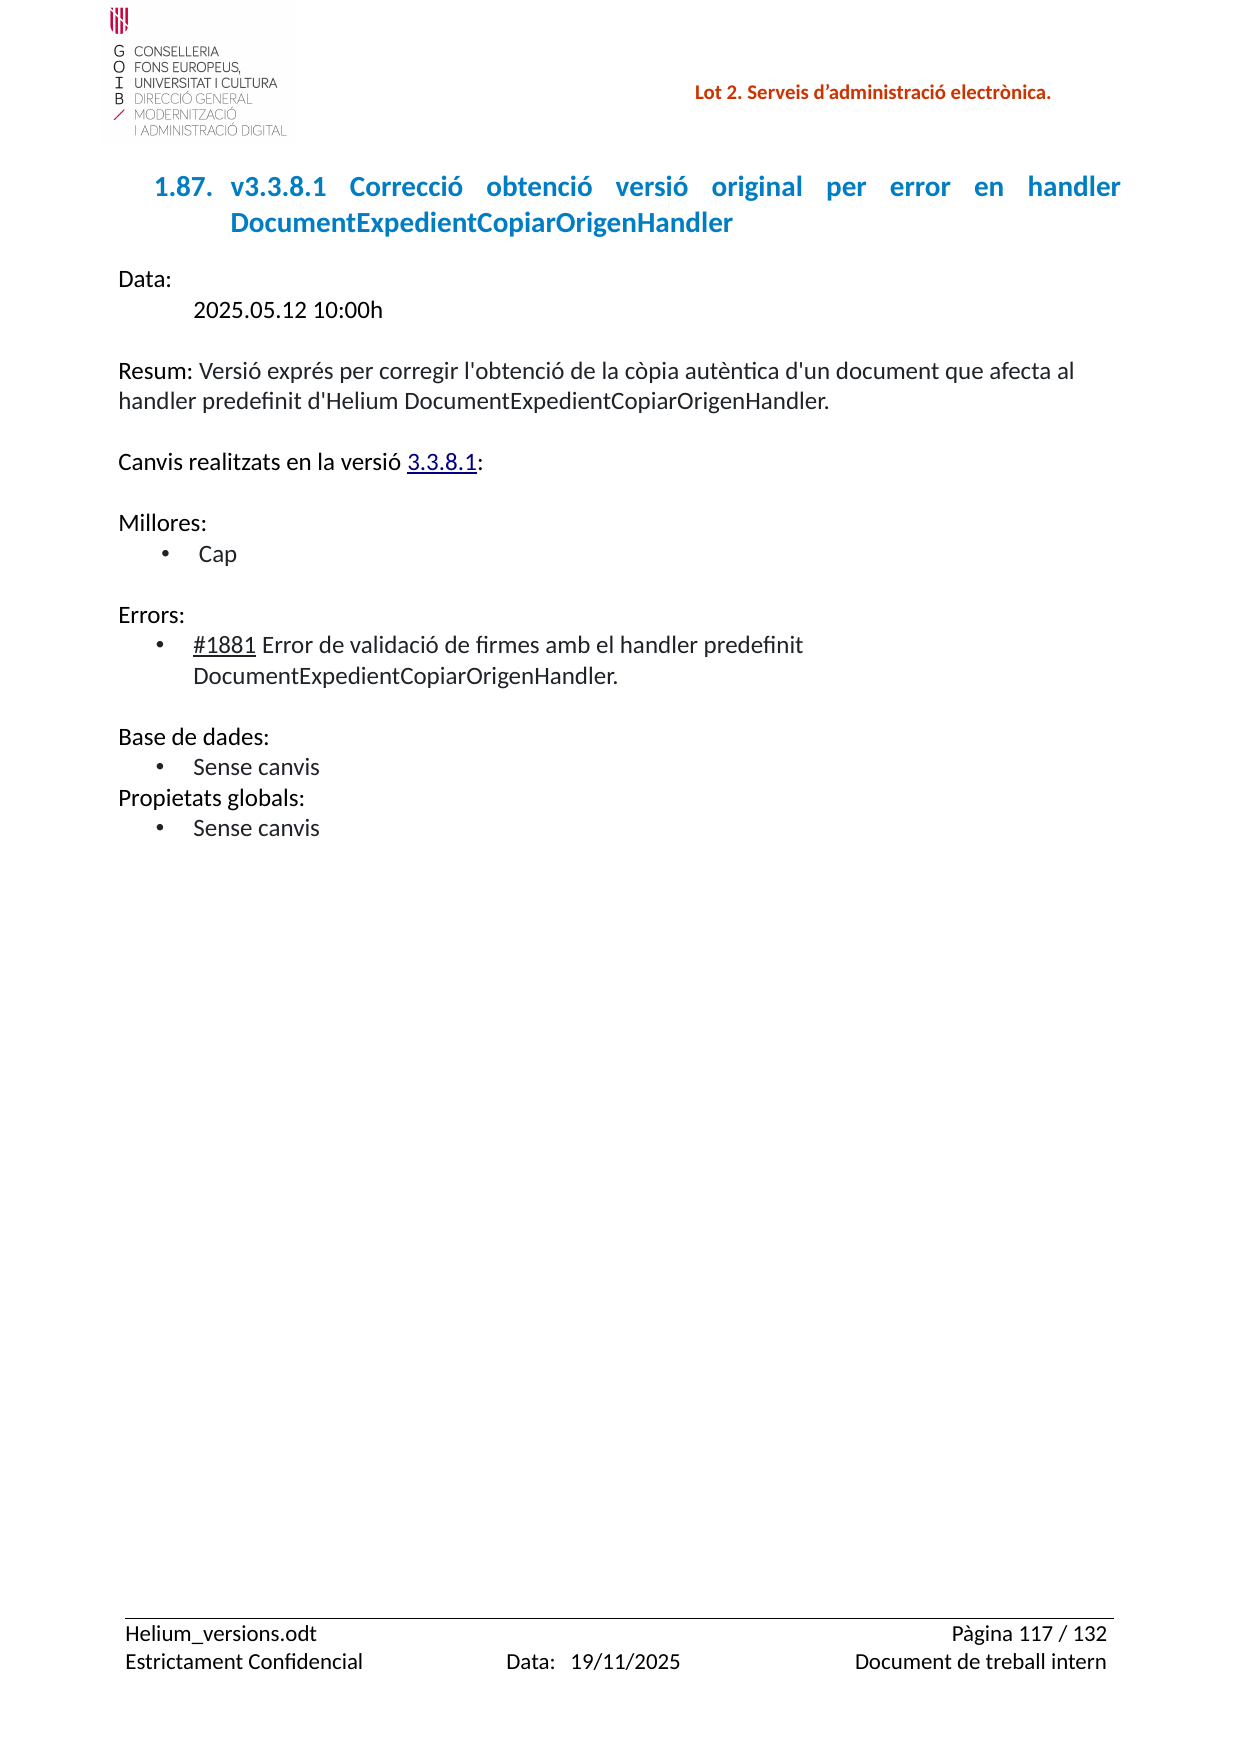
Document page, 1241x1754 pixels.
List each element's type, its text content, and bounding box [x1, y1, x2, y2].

text Canvis realitzats en la versió 3.3.8.1: [118, 446, 1122, 477]
text Millores: [118, 507, 1122, 538]
list #1881 Error de validació de firmes amb el handler predefinit DocumentExpedientCopiarOrigenHandler. [156, 629, 1122, 691]
text 2025.05.12 10:00h [118, 294, 1122, 324]
subtitle v3.3.8.1 Correcció obtenció versió original per error en handler DocumentExpedientCopiarOrigenHandler [153, 168, 1122, 239]
text Base de dades: [118, 721, 1122, 752]
text Propietats globals: [118, 782, 1122, 813]
picture [100, 0, 297, 144]
text Resum: Versió exprés per corregir l'obtenció de la còpia autèntica d'un document que afecta al handler predefinit d'Helium DocumentExpedientCopiarOrigenHandler. [118, 355, 1122, 416]
text Data: [118, 263, 1122, 294]
text Errors: [118, 599, 1122, 629]
list Cap [161, 538, 1122, 568]
list Sense canvis [156, 813, 1122, 843]
list Sense canvis [156, 752, 1122, 782]
